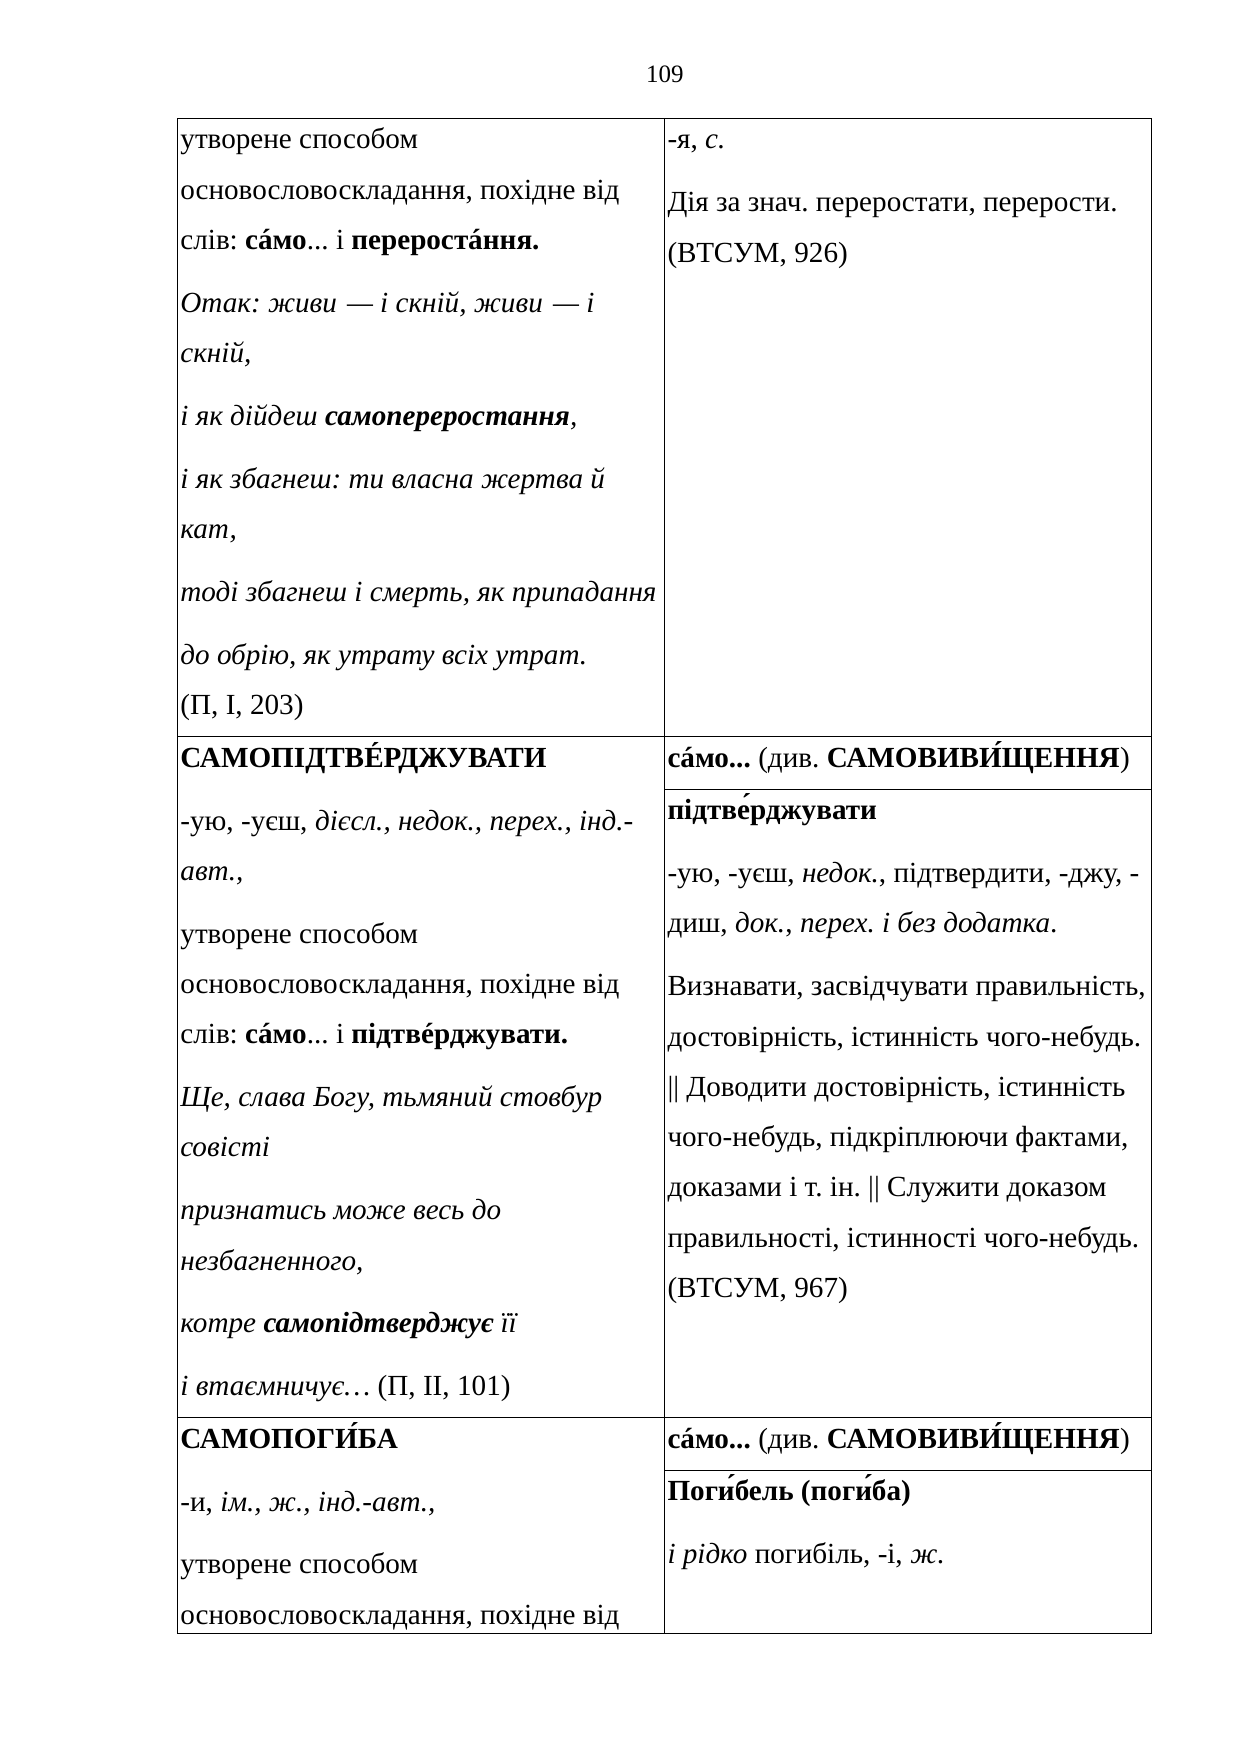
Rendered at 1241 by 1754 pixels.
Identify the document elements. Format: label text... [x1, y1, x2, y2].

table_cell сáмо... (див. САМОВИВИ́ЩЕННЯ) [665, 1418, 1151, 1470]
table_cell сáмо... (див. САМОВИВИ́ЩЕННЯ) [665, 737, 1151, 789]
table_cell -я, с. Дія за знач. переростати, перерости. (ВТСУМ, 926) [665, 119, 1151, 736]
table_cell Поги́бель (поги́ба) і рідко погибіль, -і, ж. [665, 1471, 1151, 1633]
table_cell САМОПІДТВÉРДЖУВАТИ -ую, -уєш, дієсл., недок., перех., інд.-авт., утворене способом основословоскладання, похідне від слів: сáмо... і підтвéрджувати. Ще, слава Богу, тьмяний стовбур совісті признатись може весь до незбагненного, котре самопідтверджує її і втаємничує… (П, ІІ, 101) [178, 737, 664, 1417]
table_cell САМОПОГИ́БА -и, ім., ж., інд.-авт., утворене способом основословоскладання, похідне від [178, 1418, 664, 1633]
table_cell підтве́рджувати -ую, -уєш, недок., підтвердити, -джу, -диш, док., перех. і без додатка. Визнавати, засвідчувати правильність, достовірність, істинність чого-небудь. || Доводити достовірність, істинність чого-небудь, підкріплюючи фактами, доказами і т. ін. || Служити доказом правильності, істинності чого-небудь. (ВТСУМ, 967) [665, 790, 1151, 1417]
table_cell утворене способом основословоскладання, похідне від слів: сáмо... і переростáння. Отак: живи — і скній, живи — і скній, і як дійдеш самопереростання, і як збагнеш: ти власна жертва й кат, тоді збагнеш і смерть, як припадання до обрію, як утрату всіх утрат. (П, І, 203) [178, 119, 664, 736]
